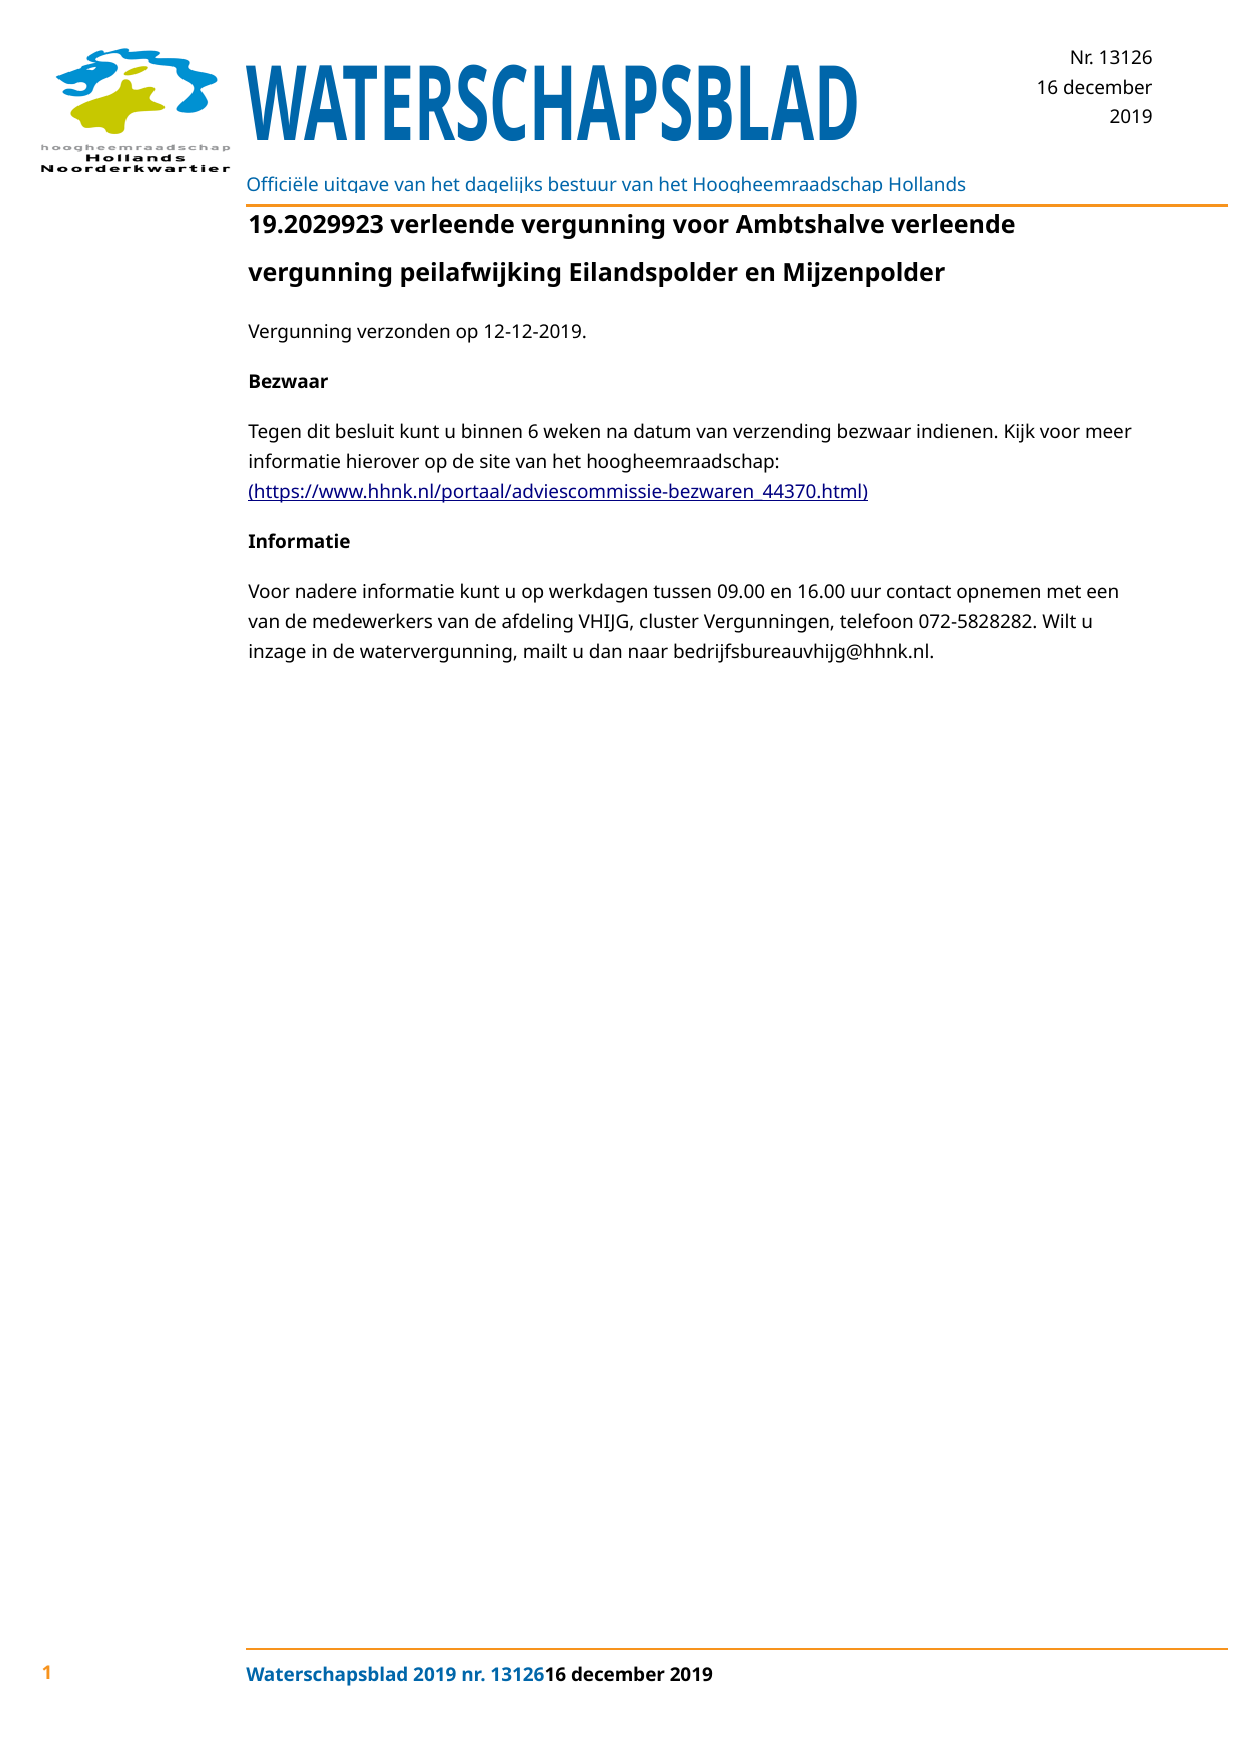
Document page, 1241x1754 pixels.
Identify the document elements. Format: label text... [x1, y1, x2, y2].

text Vergunning verzonden op 12-12-2019. [248, 318, 1152, 344]
text Tegen dit besluit kunt u binnen 6 weken na datum van verzending bezwaar indienen. Kijk voor meer informatie hierover op de site van het hoogheemraadschap: (https://www.hhnk.nl/portaal/adviescommissie-bezwaren_44370.html) [248, 419, 1152, 504]
text Informatie [248, 528, 1152, 554]
text Bezwaar [248, 368, 1152, 394]
picture [41, 47, 231, 172]
text Voor nadere informatie kunt u op werkdagen tussen 09.00 en 16.00 uur contact opnemen met een van de medewerkers van de afdeling VHIJG, cluster Vergunningen, telefoon 072-5828282. Wilt u inzage in de watervergunning, mailt u dan naar bedrijfsbureauvhijg@hhnk.nl. [248, 579, 1152, 664]
text 19.2029923 verleende vergunning voor Ambtshalve verleende vergunning peilafwijking Eilandspolder en Mijzenpolder [248, 207, 1152, 288]
